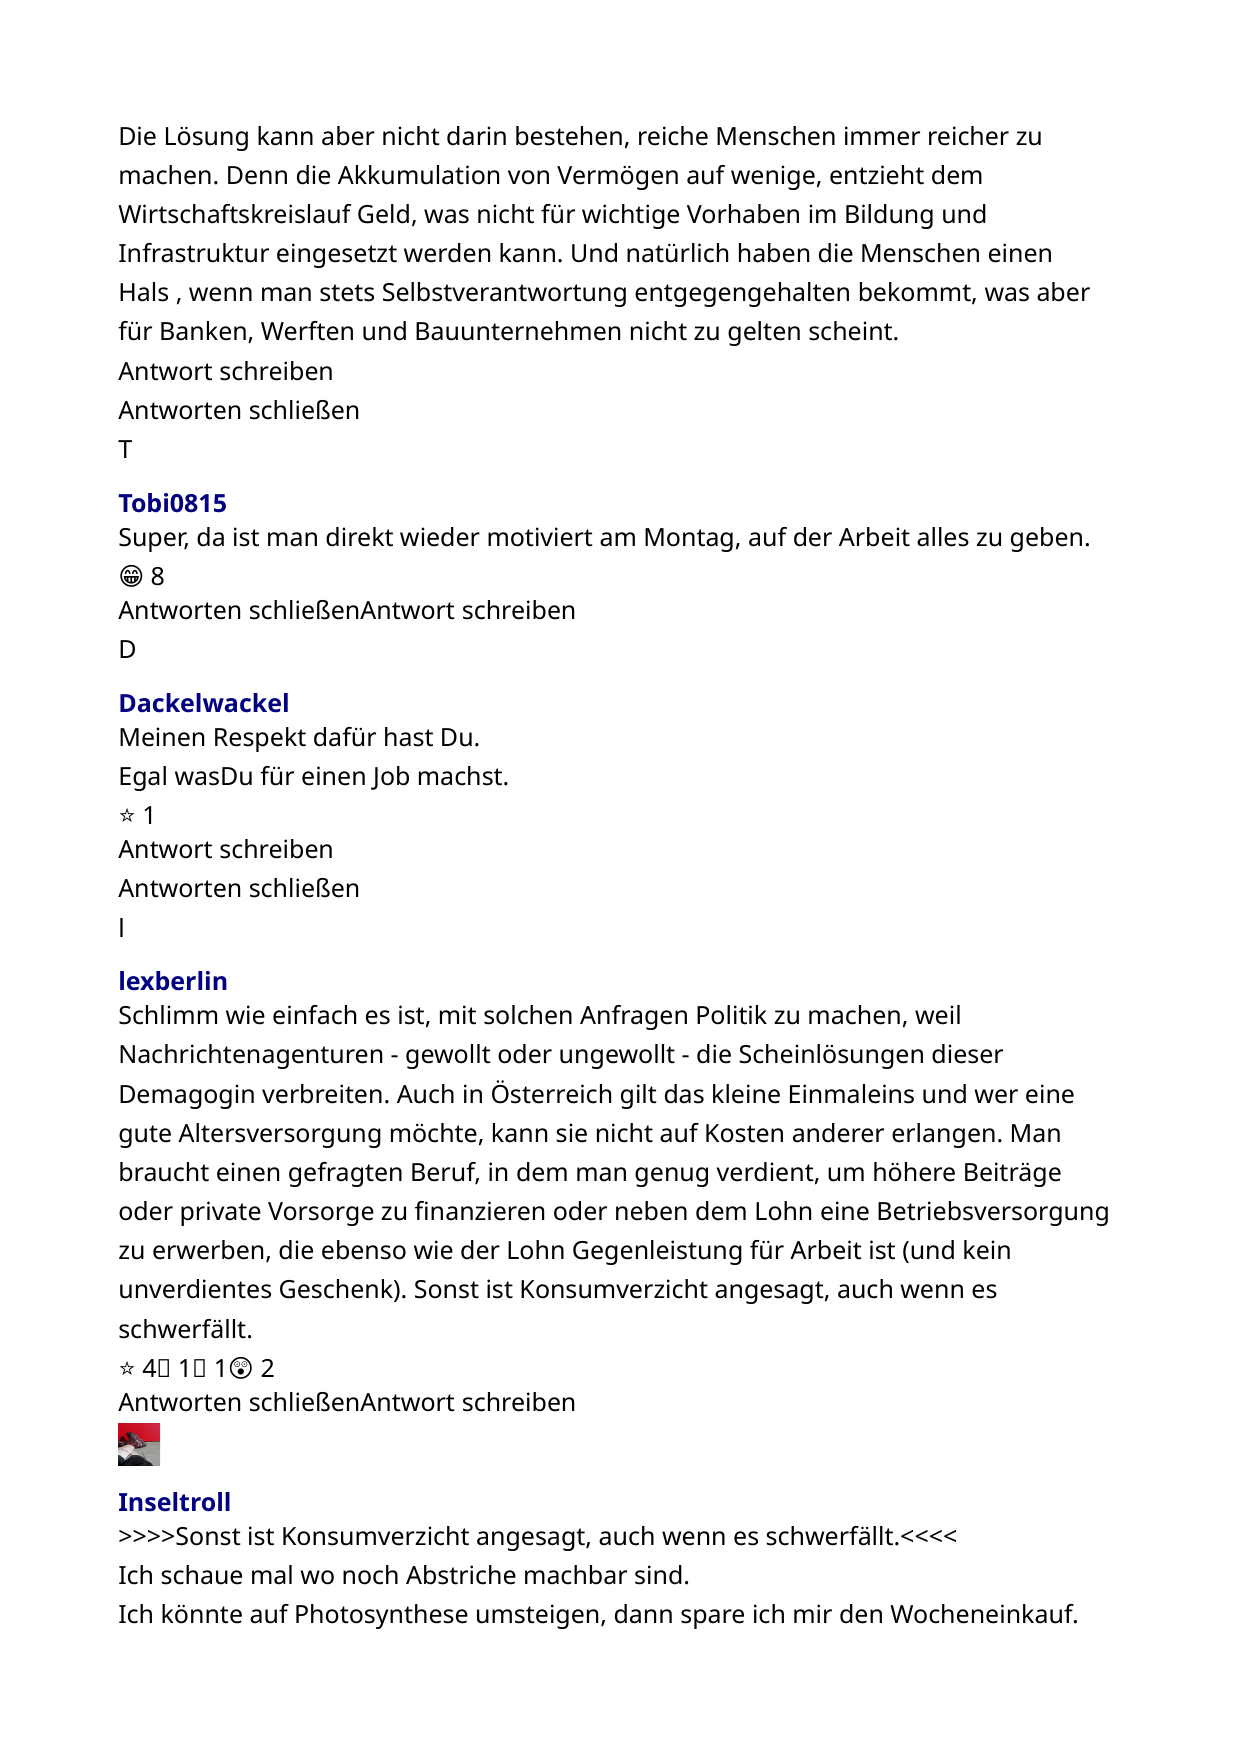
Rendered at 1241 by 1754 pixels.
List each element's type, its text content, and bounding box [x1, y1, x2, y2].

text Super, da ist man direkt wieder motiviert am Montag, auf der Arbeit alles zu geben. [118, 519, 1122, 553]
text Die Lösung kann aber nicht darin bestehen, reiche Menschen immer reicher zu machen. Denn die Akkumulation von Vermögen auf wenige, entzieht dem Wirtschaftskreislauf Geld, was nicht für wichtige Vorhaben im Bildung und Infrastruktur eingesetzt werden kann. Und natürlich haben die Menschen einen Hals , wenn man stets Selbstverantwortung entgegengehalten bekommt, was aber für Banken, Werften und Bauunternehmen nicht zu gelten scheint. [118, 118, 1122, 348]
text D [118, 632, 1122, 666]
subtitle Tobi0815 [118, 485, 1122, 519]
subtitle Inseltroll [118, 1485, 1122, 1519]
subtitle Dackelwackel [118, 685, 1122, 719]
text Antwort schreiben [118, 832, 1122, 866]
picture [118, 1423, 161, 1466]
text >>>>Sonst ist Konsumverzicht angesagt, auch wenn es schwerfällt.<<<< [118, 1519, 1122, 1553]
text Meinen Respekt dafür hast Du. [118, 719, 1122, 753]
text Antworten schließen [118, 392, 1122, 426]
text 😁 8 [118, 558, 1122, 592]
text Schlimm wie einfach es ist, mit solchen Anfragen Politik zu machen, weil Nachrichtenagenturen - gewollt oder ungewollt - die Scheinlösungen dieser Demagogin verbreiten. Auch in Österreich gilt das kleine Einmaleins und wer eine gute Altersversorgung möchte, kann sie nicht auf Kosten anderer erlangen. Man braucht einen gefragten Beruf, in dem man genug verdient, um höhere Beiträge oder private Vorsorge zu finanzieren oder neben dem Lohn eine Betriebsversorgung zu erwerben, die ebenso wie der Lohn Gegenleistung für Arbeit ist (und kein unverdientes Geschenk). Sonst ist Konsumverzicht angesagt, auch wenn es schwerfällt. [118, 998, 1122, 1345]
text T [118, 431, 1122, 466]
text Egal wasDu für einen Job machst. [118, 759, 1122, 793]
subtitle lexberlin [118, 964, 1122, 998]
text Ich schaue mal wo noch Abstriche machbar sind. [118, 1558, 1122, 1592]
text l [118, 910, 1122, 944]
text Ich könnte auf Photosynthese umsteigen, dann spare ich mir den Wocheneinkauf. [118, 1597, 1122, 1631]
text Antwort schreiben [118, 353, 1122, 387]
text Antworten schließenAntwort schreiben [118, 1384, 1122, 1419]
text Antworten schließenAntwort schreiben [118, 592, 1122, 627]
text ⭐️ 1 [118, 798, 1122, 832]
text ⭐️ 4🙁 1🤨 1😲 2 [118, 1351, 1122, 1384]
text Antworten schließen [118, 871, 1122, 905]
